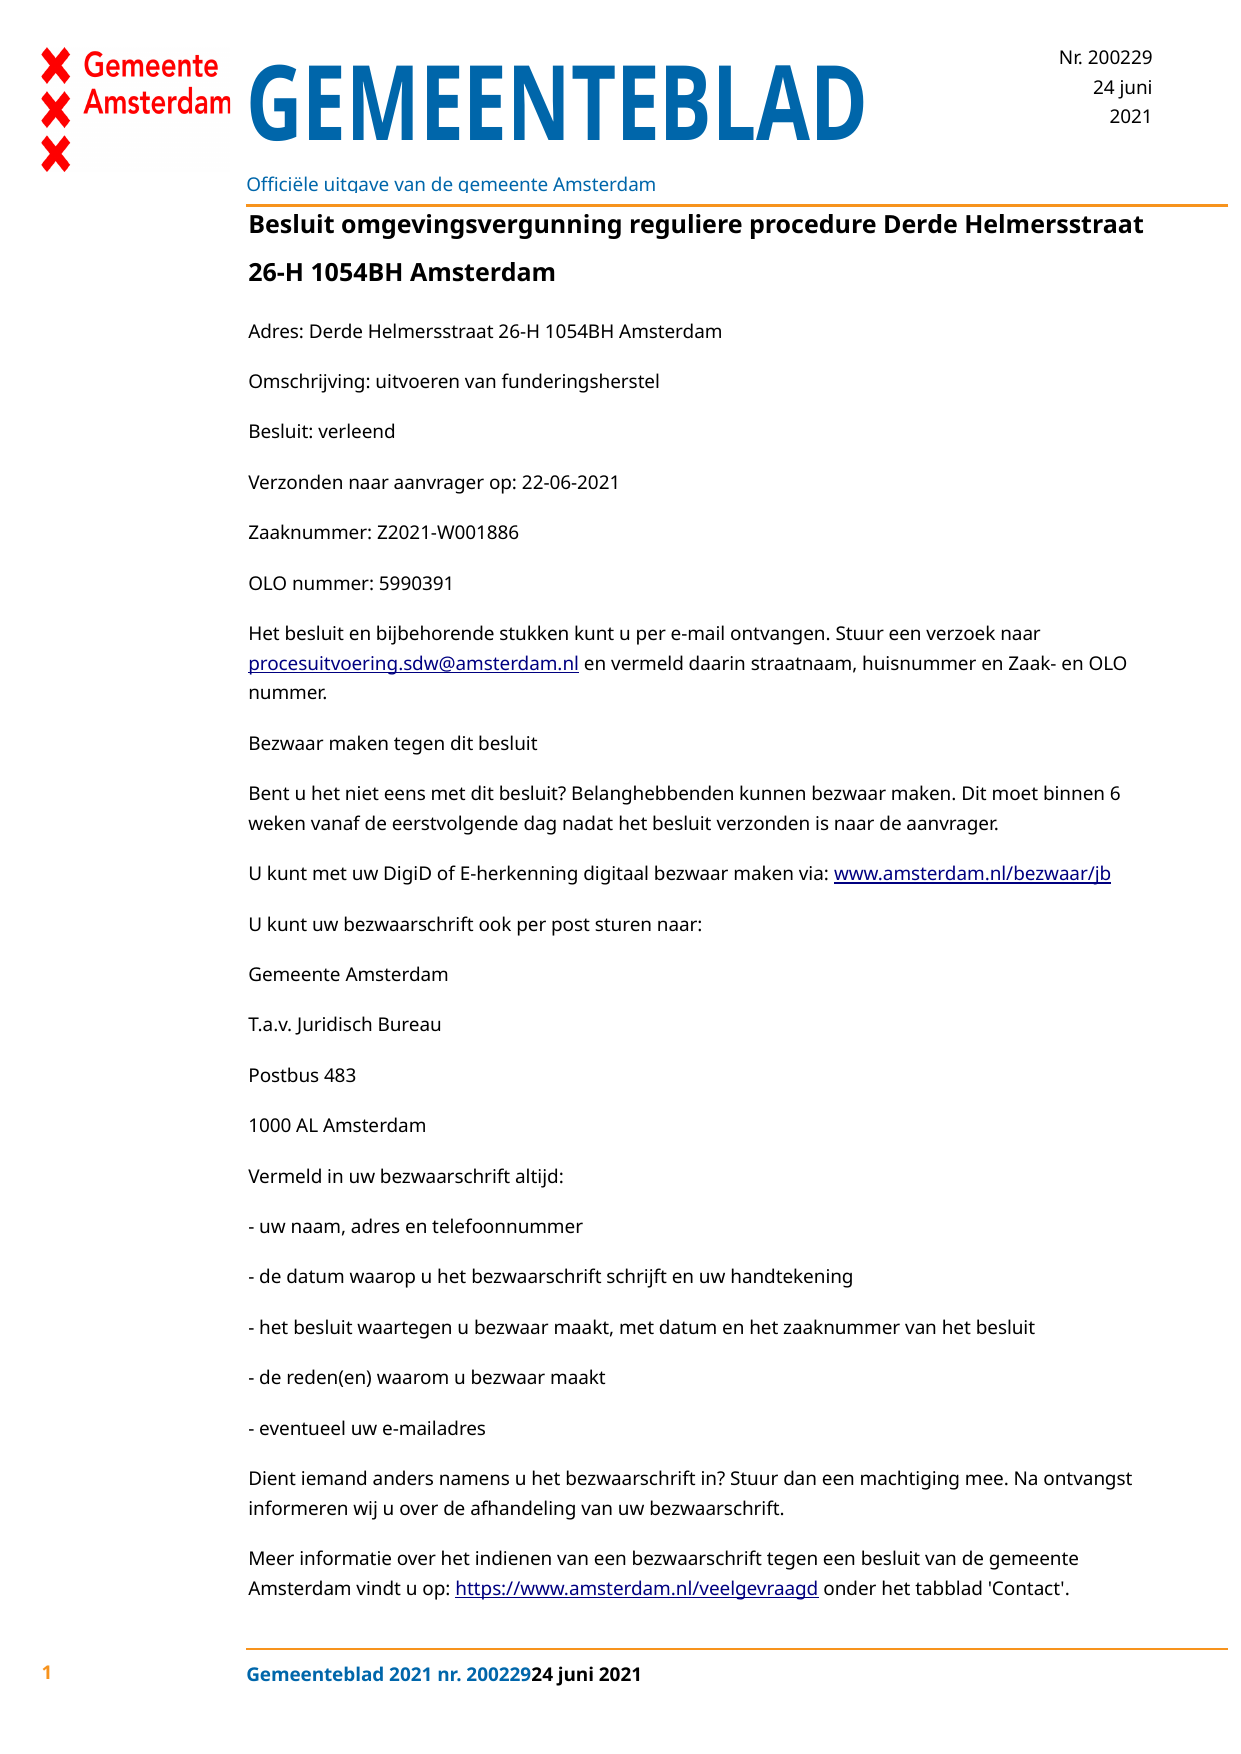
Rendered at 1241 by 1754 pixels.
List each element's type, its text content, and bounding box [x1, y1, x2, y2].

text Meer informatie over het indienen van een bezwaarschrift tegen een besluit van de gemeente Amsterdam vindt u op: https://www.amsterdam.nl/veelgevraagd onder het tabblad 'Contact'. [248, 1545, 1152, 1601]
text T.a.v. Juridisch Bureau [248, 1012, 1152, 1037]
text - eventueel uw e-mailadres [248, 1415, 1152, 1441]
text - de datum waarop u het bezwaarschrift schrijft en uw handtekening [248, 1264, 1152, 1289]
text Adres: Derde Helmersstraat 26-H 1054BH Amsterdam [248, 318, 1152, 344]
text Besluit: verleend [248, 419, 1152, 444]
text Bezwaar maken tegen dit besluit [248, 730, 1152, 756]
text - uw naam, adres en telefoonnummer [248, 1213, 1152, 1239]
text Besluit omgevingsvergunning reguliere procedure Derde Helmersstraat 26-H 1054BH Amsterdam [248, 207, 1152, 288]
text - de reden(en) waarom u bezwaar maakt [248, 1364, 1152, 1390]
text Zaaknummer: Z2021-W001886 [248, 519, 1152, 545]
text U kunt met uw DigiD of E-herkenning digitaal bezwaar maken via: www.amsterdam.nl/bezwaar/jb [248, 860, 1152, 886]
text Vermeld in uw bezwaarschrift altijd: [248, 1163, 1152, 1189]
picture [41, 47, 231, 172]
text Verzonden naar aanvrager op: 22-06-2021 [248, 469, 1152, 495]
text Omschrijving: uitvoeren van funderingsherstel [248, 368, 1152, 394]
text Bent u het niet eens met dit besluit? Belanghebbenden kunnen bezwaar maken. Dit moet binnen 6 weken vanaf de eerstvolgende dag nadat het besluit verzonden is naar de aanvrager. [248, 780, 1152, 836]
text U kunt uw bezwaarschrift ook per post sturen naar: [248, 911, 1152, 937]
text - het besluit waartegen u bezwaar maakt, met datum en het zaaknummer van het besluit [248, 1314, 1152, 1340]
text Gemeente Amsterdam [248, 961, 1152, 987]
text 1000 AL Amsterdam [248, 1112, 1152, 1138]
text OLO nummer: 5990391 [248, 570, 1152, 596]
text Dient iemand anders namens u het bezwaarschrift in? Stuur dan een machtiging mee. Na ontvangst informeren wij u over de afhandeling van uw bezwaarschrift. [248, 1465, 1152, 1521]
text Het besluit en bijbehorende stukken kunt u per e-mail ontvangen. Stuur een verzoek naar procesuitvoering.sdw@amsterdam.nl en vermeld daarin straatnaam, huisnummer en Zaak- en OLO nummer. [248, 620, 1152, 705]
text Postbus 483 [248, 1062, 1152, 1088]
